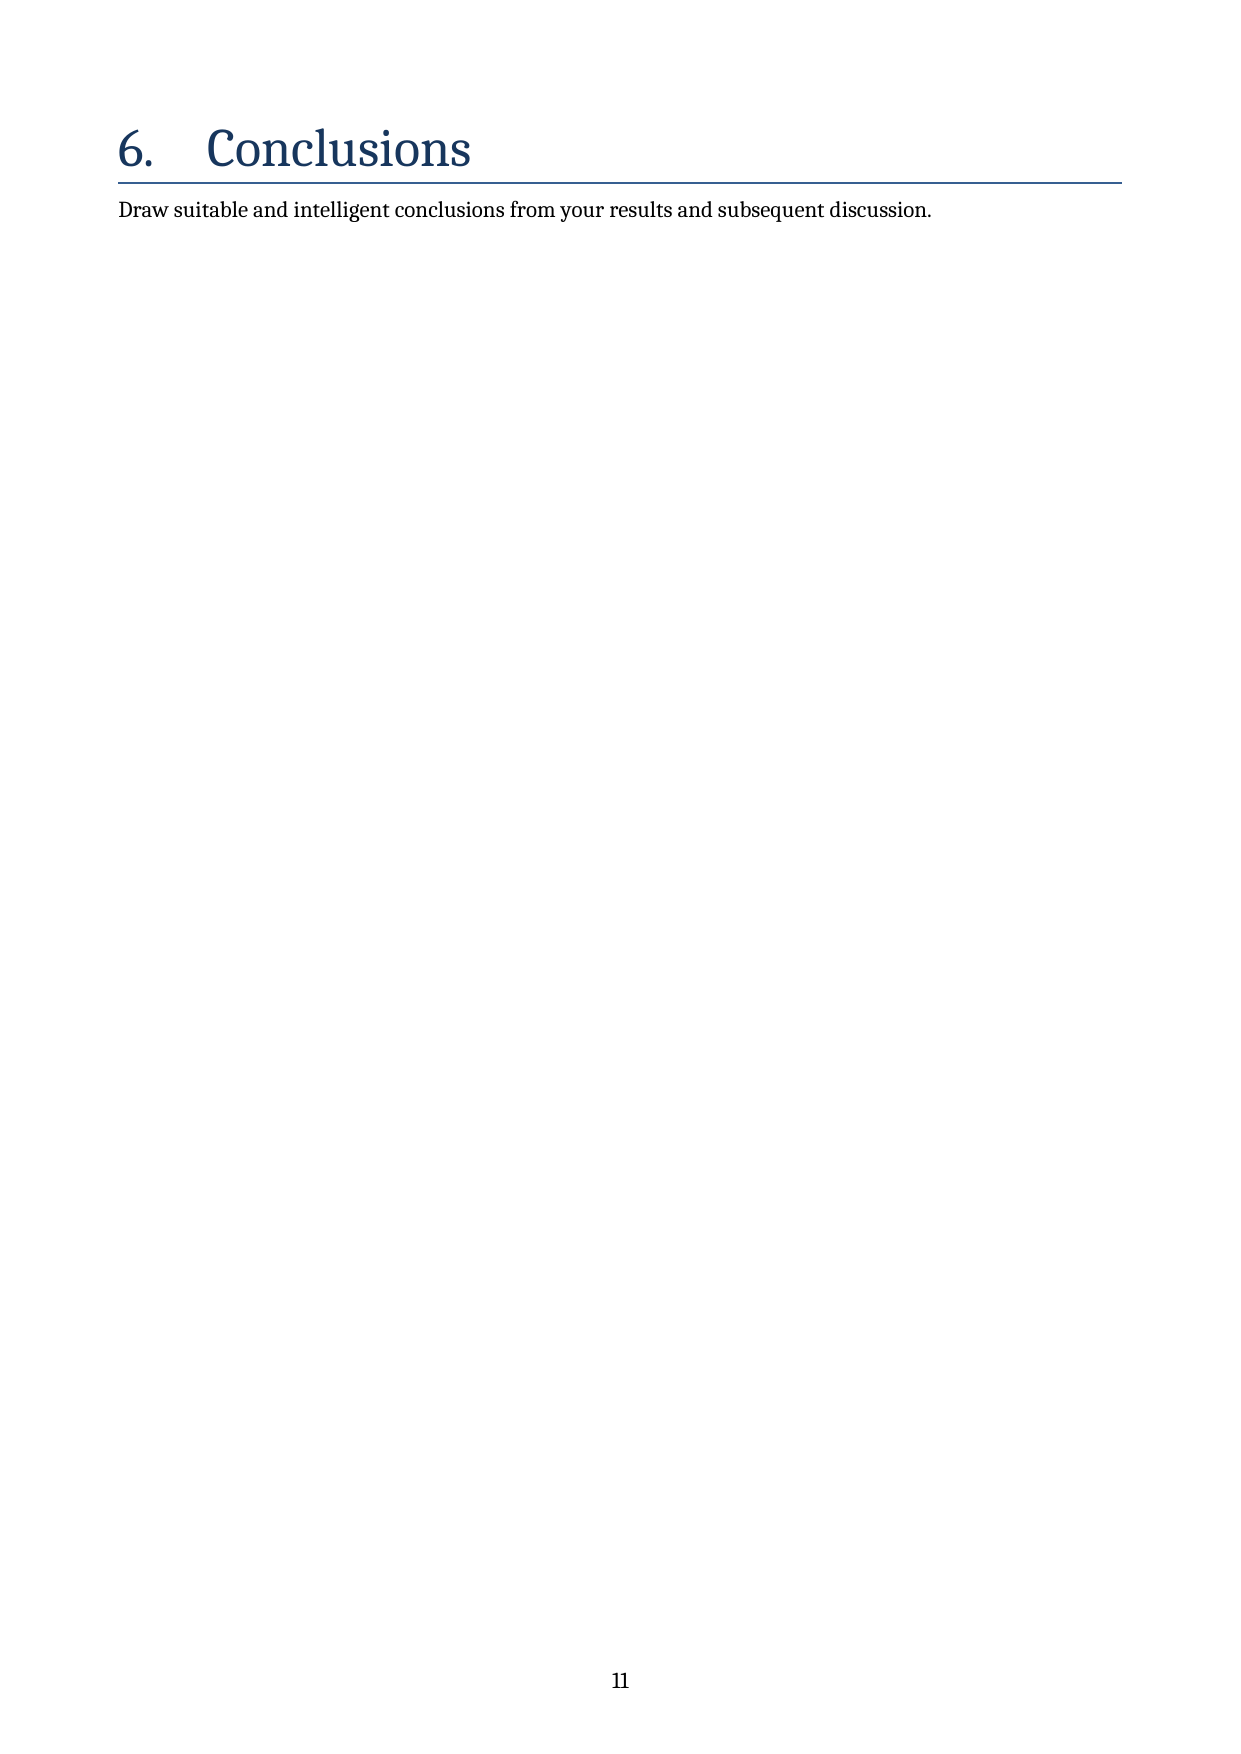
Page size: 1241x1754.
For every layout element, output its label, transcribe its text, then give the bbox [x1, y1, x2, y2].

subtitle Conclusions [118, 118, 1122, 182]
text Draw suitable and intelligent conclusions from your results and subsequent discussion. [118, 197, 1122, 223]
